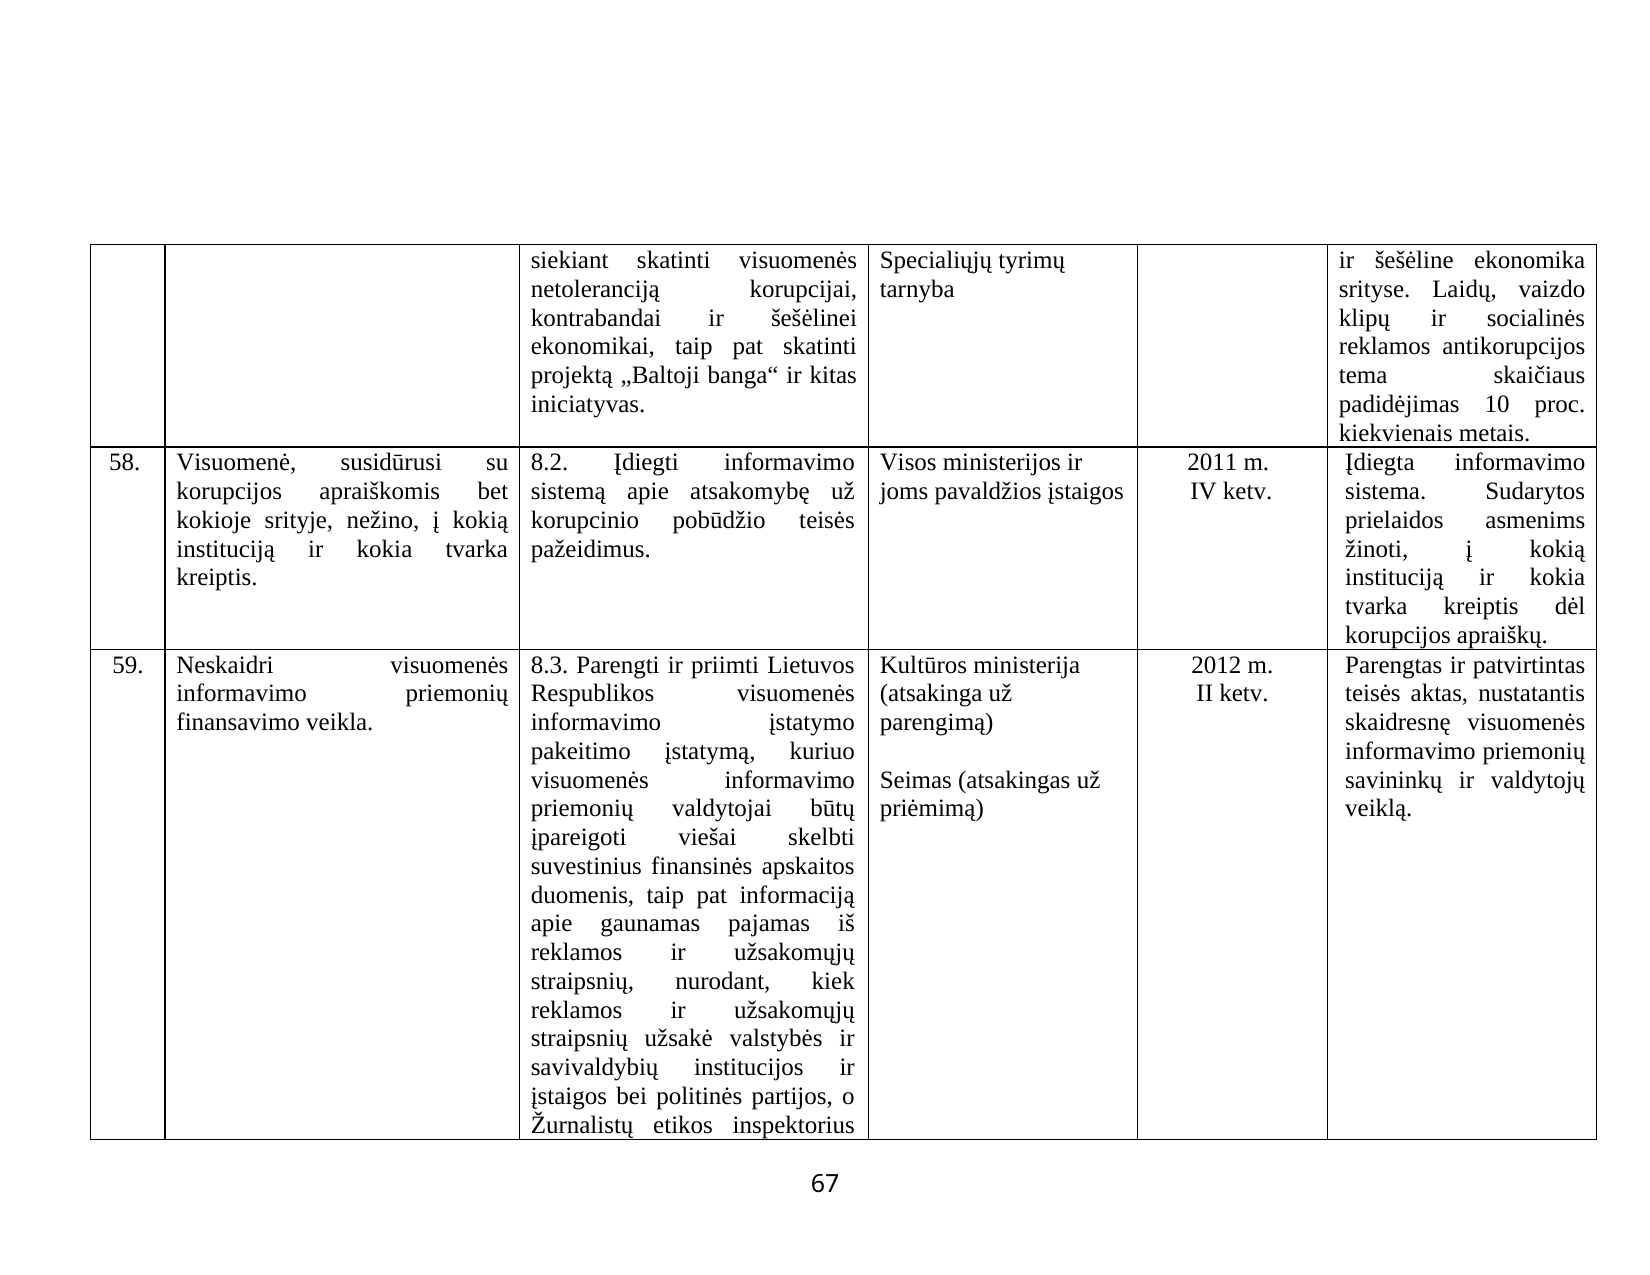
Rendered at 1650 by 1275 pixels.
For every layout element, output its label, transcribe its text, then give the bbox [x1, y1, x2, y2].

table_cell 59. [91, 650, 164, 1138]
table_cell 58. [91, 448, 164, 649]
table_cell 2011 m. IV ketv. [1138, 448, 1327, 649]
table_cell Įdiegta informavimo sistema. Sudarytos prielaidos asmenims žinoti, į kokią instituciją ir kokia tvarka kreiptis dėl korupcijos apraiškų. [1328, 448, 1596, 649]
table_cell [166, 245, 519, 446]
table_cell Specialiųjų tyrimų tarnyba [869, 245, 1137, 446]
table_cell ir šešėline ekonomika srityse. Laidų, vaizdo klipų ir socialinės reklamos antikorupcijos tema skaičiaus padidėjimas 10 proc. kiekvienais metais. [1328, 245, 1596, 446]
table_cell siekiant skatinti visuomenės netoleranciją korupcijai, kontrabandai ir šešėlinei ekonomikai, taip pat skatinti projektą „Baltoji banga“ ir kitas iniciatyvas. [520, 245, 868, 446]
table_cell Visos ministerijos ir joms pavaldžios įstaigos [869, 448, 1137, 649]
table_cell 2012 m. II ketv. [1138, 650, 1327, 1138]
table_cell Visuomenė, susidūrusi su korupcijos apraiškomis bet kokioje srityje, nežino, į kokią instituciją ir kokia tvarka kreiptis. [166, 448, 519, 649]
table_cell Parengtas ir patvirtintas teisės aktas, nustatantis skaidresnę visuomenės informavimo priemonių savininkų ir valdytojų veiklą. [1328, 650, 1596, 1138]
table_cell [91, 245, 164, 446]
table_cell 8.2. Įdiegti informavimo sistemą apie atsakomybę už korupcinio pobūdžio teisės pažeidimus. [520, 448, 868, 649]
table_cell [1138, 245, 1327, 446]
table_cell Kultūros ministerija (atsakinga už parengimą) Seimas (atsakingas už priėmimą) [869, 650, 1137, 1138]
table_cell Neskaidri visuomenės informavimo priemonių finansavimo veikla. [166, 650, 519, 1138]
